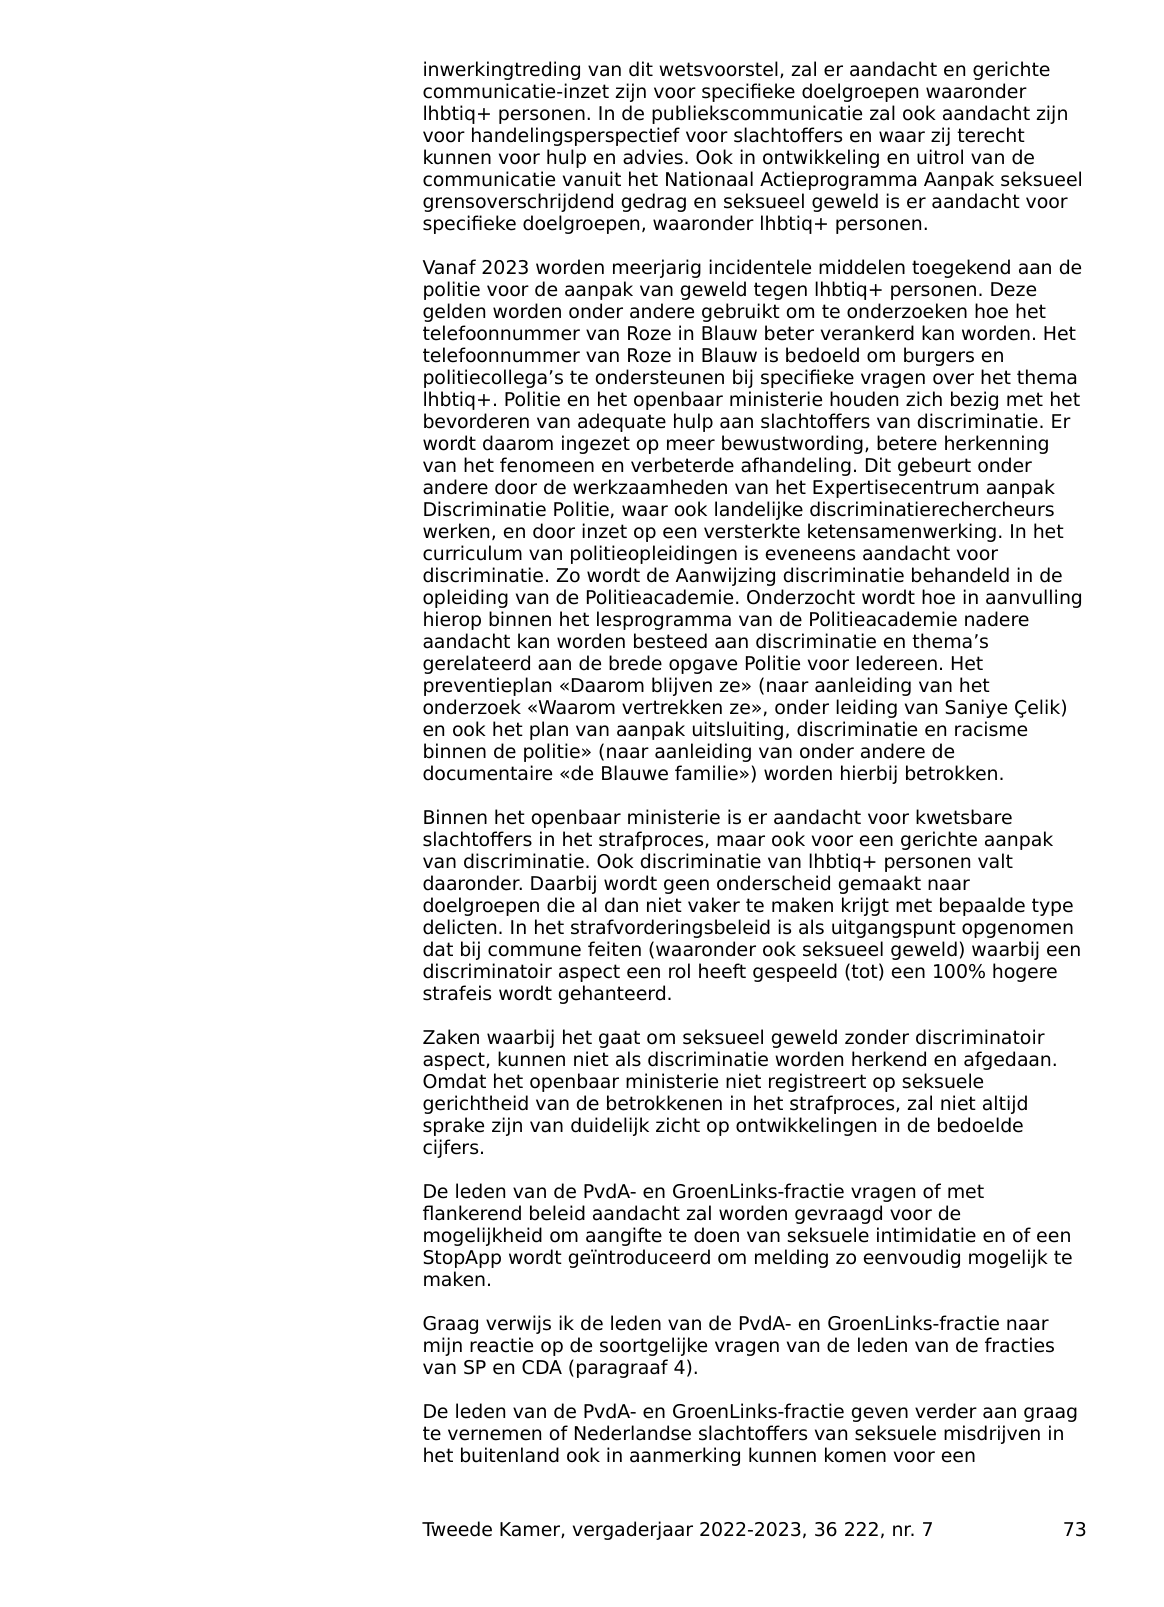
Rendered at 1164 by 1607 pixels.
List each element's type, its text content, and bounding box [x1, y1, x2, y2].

text De leden van de PvdA- en GroenLinks-fractie vragen of met flankerend beleid aandacht zal worden gevraagd voor de mogelijkheid om aangifte te doen van seksuele intimidatie en of een StopApp wordt geïntroduceerd om melding zo eenvoudig mogelijk te maken. [422, 1181, 1087, 1291]
text De leden van de PvdA- en GroenLinks-fractie geven verder aan graag te vernemen of Nederlandse slachtoffers van seksuele misdrijven in het buitenland ook in aanmerking kunnen komen voor een [422, 1401, 1087, 1467]
text inwerkingtreding van dit wetsvoorstel, zal er aandacht en gerichte communicatie-inzet zijn voor specifieke doelgroepen waaronder lhbtiq+ personen. In de publiekscommunicatie zal ook aandacht zijn voor handelingsperspectief voor slachtoffers en waar zij terecht kunnen voor hulp en advies. Ook in ontwikkeling en uitrol van de communicatie vanuit het Nationaal Actieprogramma Aanpak seksueel grensoverschrijdend gedrag en seksueel geweld is er aandacht voor specifieke doelgroepen, waaronder lhbtiq+ personen. [422, 59, 1087, 235]
text Zaken waarbij het gaat om seksueel geweld zonder discriminatoir aspect, kunnen niet als discriminatie worden herkend en afgedaan. Omdat het openbaar ministerie niet registreert op seksuele gerichtheid van de betrokkenen in het strafproces, zal niet altijd sprake zijn van duidelijk zicht op ontwikkelingen in de bedoelde cijfers. [422, 1027, 1087, 1159]
text Graag verwijs ik de leden van de PvdA- en GroenLinks-fractie naar mijn reactie op de soortgelijke vragen van de leden van de fracties van SP en CDA (paragraaf 4). [422, 1313, 1087, 1379]
text Vanaf 2023 worden meerjarig incidentele middelen toegekend aan de politie voor de aanpak van geweld tegen lhbtiq+ personen. Deze gelden worden onder andere gebruikt om te onderzoeken hoe het telefoonnummer van Roze in Blauw beter verankerd kan worden. Het telefoonnummer van Roze in Blauw is bedoeld om burgers en politiecollega’s te ondersteunen bij specifieke vragen over het thema lhbtiq+. Politie en het openbaar ministerie houden zich bezig met het bevorderen van adequate hulp aan slachtoffers van discriminatie. Er wordt daarom ingezet op meer bewustwording, betere herkenning van het fenomeen en verbeterde afhandeling. Dit gebeurt onder andere door de werkzaamheden van het Expertisecentrum aanpak Discriminatie Politie, waar ook landelijke discriminatierechercheurs werken, en door inzet op een versterkte ketensamenwerking. In het curriculum van politieopleidingen is eveneens aandacht voor discriminatie. Zo wordt de Aanwijzing discriminatie behandeld in de opleiding van de Politieacademie. Onderzocht wordt hoe in aanvulling hierop binnen het lesprogramma van de Politieacademie nadere aandacht kan worden besteed aan discriminatie en thema’s gerelateerd aan de brede opgave Politie voor Iedereen. Het preventieplan «Daarom blijven ze» (naar aanleiding van het onderzoek «Waarom vertrekken ze», onder leiding van Saniye Çelik) en ook het plan van aanpak uitsluiting, discriminatie en racisme binnen de politie» (naar aanleiding van onder andere de documentaire «de Blauwe familie») worden hierbij betrokken. [422, 257, 1087, 784]
text Binnen het openbaar ministerie is er aandacht voor kwetsbare slachtoffers in het strafproces, maar ook voor een gerichte aanpak van discriminatie. Ook discriminatie van lhbtiq+ personen valt daaronder. Daarbij wordt geen onderscheid gemaakt naar doelgroepen die al dan niet vaker te maken krijgt met bepaalde type delicten. In het strafvorderingsbeleid is als uitgangspunt opgenomen dat bij commune feiten (waaronder ook seksueel geweld) waarbij een discriminatoir aspect een rol heeft gespeeld (tot) een 100% hogere strafeis wordt gehanteerd. [422, 807, 1087, 1004]
